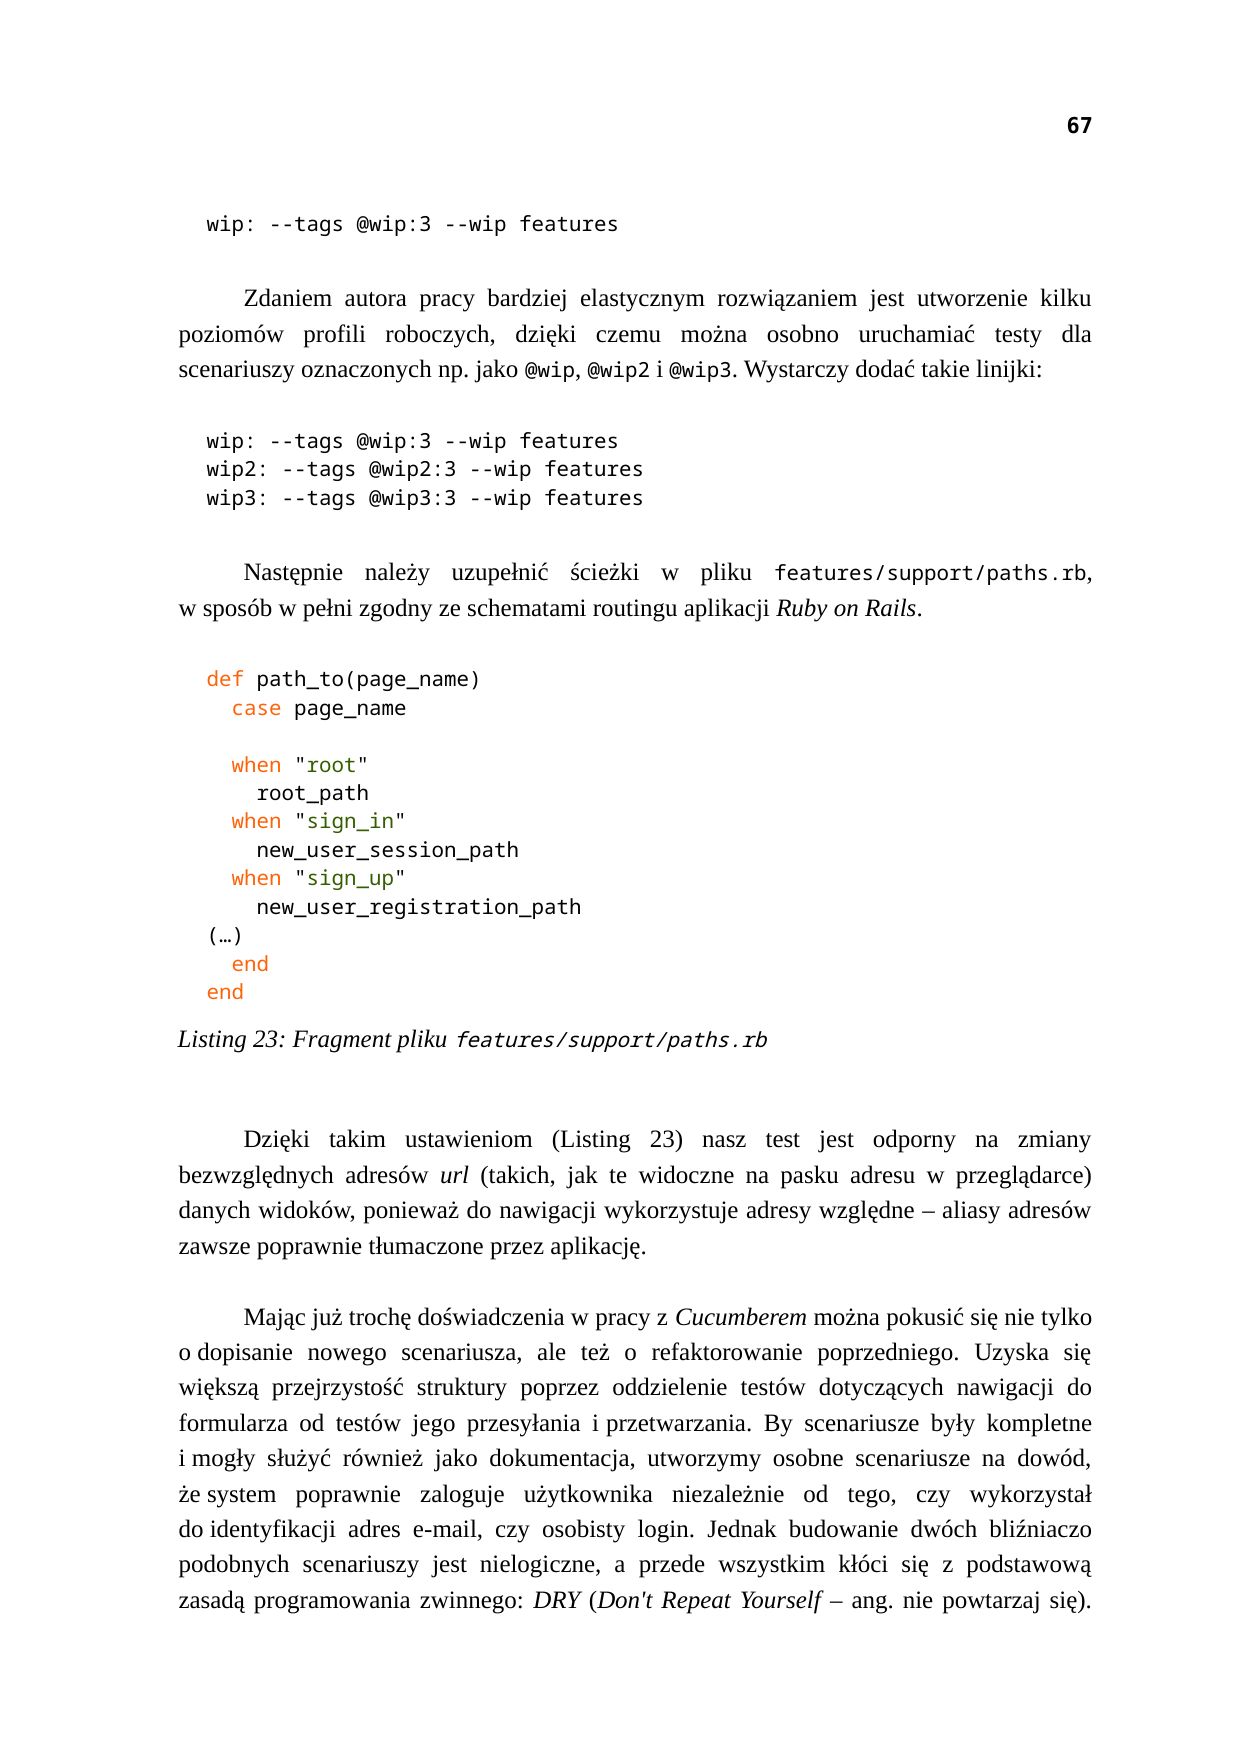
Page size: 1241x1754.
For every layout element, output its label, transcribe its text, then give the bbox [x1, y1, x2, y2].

table_header def path_to(page_name) case page_name when "root" root_path when "sign_in" new_user_session_path when "sign_up" new_user_registration_path (…) end end [177, 659, 1093, 1011]
text Mając już trochę doświadczenia w pracy z Cucumberem można pokusić się nie tylko o dopisanie nowego scenariusza, ale też o refaktorowanie poprzedniego. Uzyska się większą przejrzystość struktury poprzez oddzielenie testów dotyczących nawigacji do formularza od testów jego przesyłania i przetwarzania. By scenariusze były kompletne i mogły służyć również jako dokumentacja, utworzymy osobne scenariusze na dowód, że system poprawnie zaloguje użytkownika niezależnie od tego, czy wykorzystał do identyfikacji adres e-mail, czy osobisty login. Jednak budowanie dwóch bliźniaczo podobnych scenariuszy jest nielogiczne, a przede wszystkim kłóci się z podstawową zasadą programowania zwinnego: DRY (Don't Repeat Yourself – ang. nie powtarzaj się). [178, 1297, 1093, 1615]
text Dzięki takim ustawieniom (Listing 23) nasz test jest odporny na zmiany bezwzględnych adresów url (takich, jak te widoczne na pasku adresu w przeglądarce) danych widoków, ponieważ do nawigacji wykorzystuje adresy względne – aliasy adresów zawsze poprawnie tłumaczone przez aplikację. [178, 1119, 1093, 1261]
text Zdaniem autora pracy bardziej elastycznym rozwiązaniem jest utworzenie kilku poziomów profili roboczych, dzięki czemu można osobno uruchamiać testy dla scenariuszy oznaczonych np. jako @wip, @wip2 i @wip3. Wystarczy dodać takie linijki: [178, 278, 1093, 385]
table_header wip: --tags @wip:3 --wip features wip2: --tags @wip2:3 --wip features wip3: --tags @wip3:3 --wip features [177, 420, 1093, 517]
list Listing 23: Fragment pliku features/support/paths.rb [177, 1024, 1093, 1053]
table_header wip: --tags @wip:3 --wip features [177, 203, 1093, 243]
text Następnie należy uzupełnić ścieżki w pliku features/support/paths.rb, w sposób w pełni zgodny ze schematami routingu aplikacji Ruby on Rails. [178, 552, 1093, 623]
